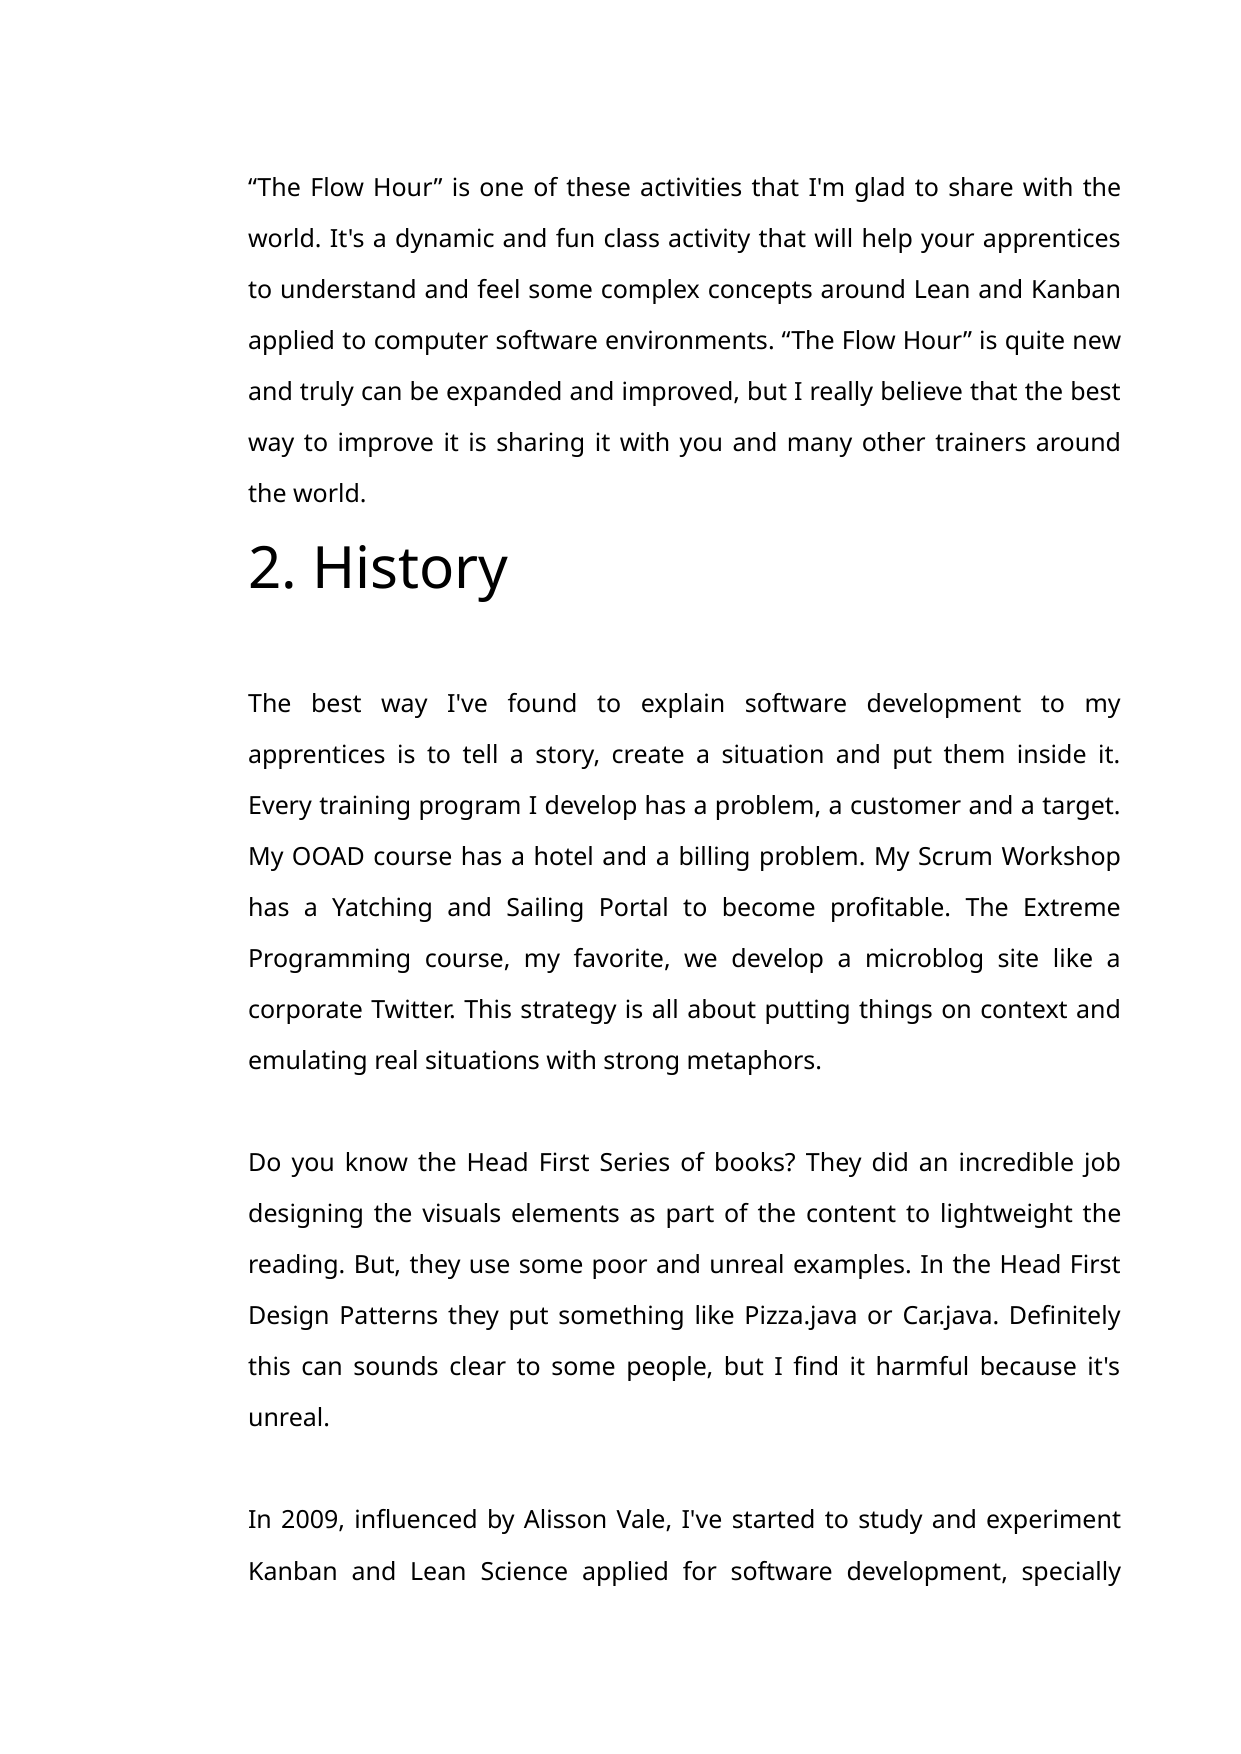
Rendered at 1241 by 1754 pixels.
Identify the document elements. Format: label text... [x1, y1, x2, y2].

text In 2009, influenced by Alisson Vale, I've started to study and experiment Kanban and Lean Science applied for software development, specially [248, 1502, 1122, 1587]
text The best way I've found to explain software development to my apprentices is to tell a story, create a situation and put them inside it. Every training program I develop has a problem, a customer and a target. My OOAD course has a hotel and a billing problem. My Scrum Workshop has a Yatching and Sailing Portal to become profitable. The Extreme Programming course, my favorite, we develop a microblog site like a corporate Twitter. This strategy is all about putting things on context and emulating real situations with strong metaphors. [248, 685, 1122, 1077]
text 2. History [248, 526, 1122, 606]
text Do you know the Head First Series of books? They did an incredible job designing the visuals elements as part of the content to lightweight the reading. But, they use some poor and unreal examples. In the Head First Design Patterns they put something like Pizza.java or Car.java. Definitely this can sounds clear to some people, but I find it harmful because it's unreal. [248, 1145, 1122, 1434]
text “The Flow Hour” is one of these activities that I'm glad to share with the world. It's a dynamic and fun class activity that will help your apprentices to understand and feel some complex concepts around Lean and Kanban applied to computer software environments. “The Flow Hour” is quite new and truly can be expanded and improved, but I really believe that the best way to improve it is sharing it with you and many other trainers around the world. [248, 169, 1122, 509]
